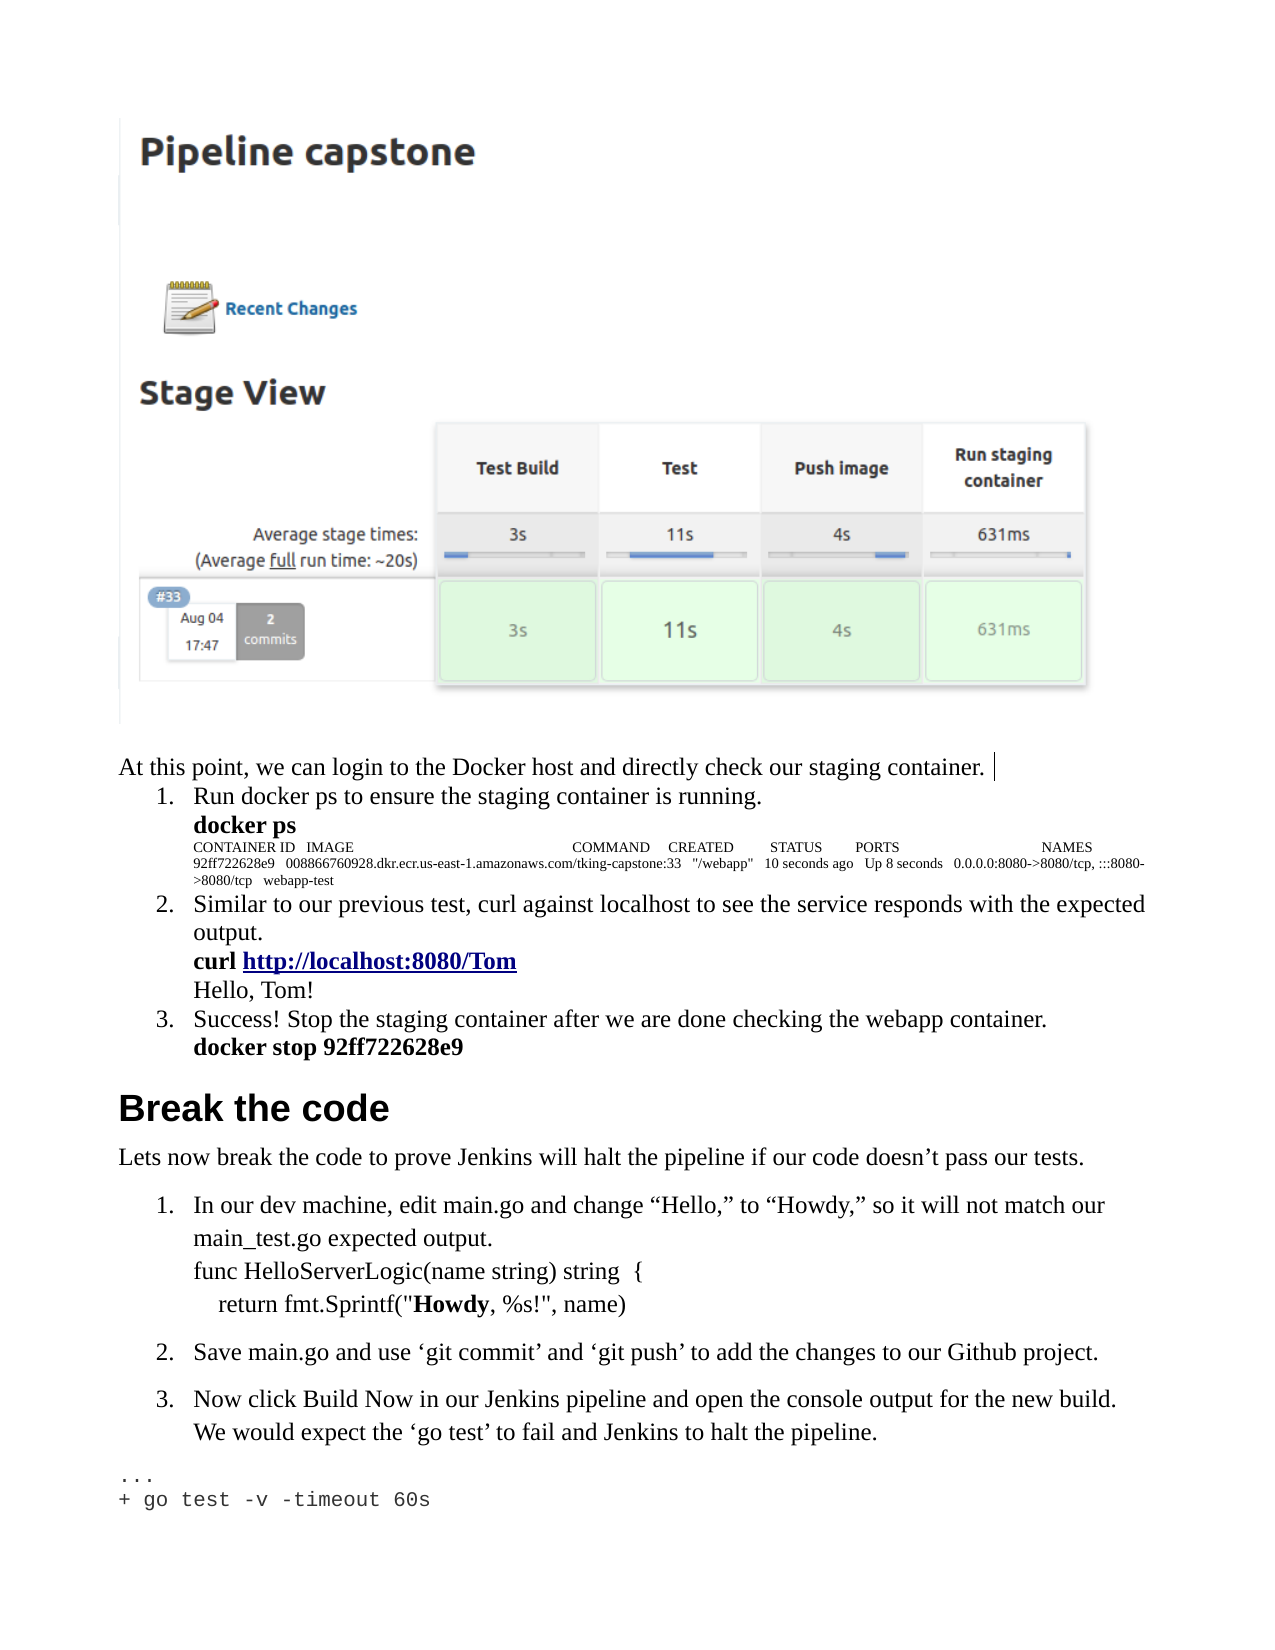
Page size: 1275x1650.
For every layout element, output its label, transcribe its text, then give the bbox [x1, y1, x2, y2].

picture [118, 118, 1157, 724]
list Run docker ps to ensure the staging container is running. docker ps CONTAINER ID IMAGE COMMAND CREATED STATUS PORTS NAMES 92ff722628e9 008866760928.dkr.ecr.us-east-1.amazonaws.com/tking-capstone:33 "/webapp" 10 seconds ago Up 8 seconds 0.0.0.0:8080->8080/tcp, :::8080->8080/tcp webapp-test [156, 781, 1157, 889]
list Save main.go and use ‘git commit’ and ‘git push’ to add the changes to our Github project. [156, 1337, 1157, 1365]
text At this point, we can login to the Docker host and directly check our staging container. [118, 752, 994, 781]
subtitle Break the code [118, 1086, 1157, 1130]
list Similar to our previous test, curl against localhost to see the service responds with the expected output. curl http://localhost:8080/Tom Hello, Tom! [156, 889, 1157, 1004]
text ... [118, 1465, 1157, 1488]
text [995, 752, 1157, 781]
text + go test -v -timeout 60s [118, 1488, 1157, 1512]
list Now click Build Now in our Jenkins pipeline and open the console output for the new build. We would expect the ‘go test’ to fail and Jenkins to halt the pipeline. [156, 1384, 1157, 1446]
text Lets now break the code to prove Jenkins will halt the pipeline if our code doesn’t pass our tests. [118, 1142, 1157, 1171]
list Success! Stop the staging container after we are done checking the webapp container. docker stop 92ff722628e9 [156, 1004, 1157, 1061]
list In our dev machine, edit main.go and change “Hello,” to “Howdy,” so it will not match our main_test.go expected output. func HelloServerLogic(name string) string { return fmt.Sprintf("Howdy, %s!", name) [156, 1190, 1157, 1318]
